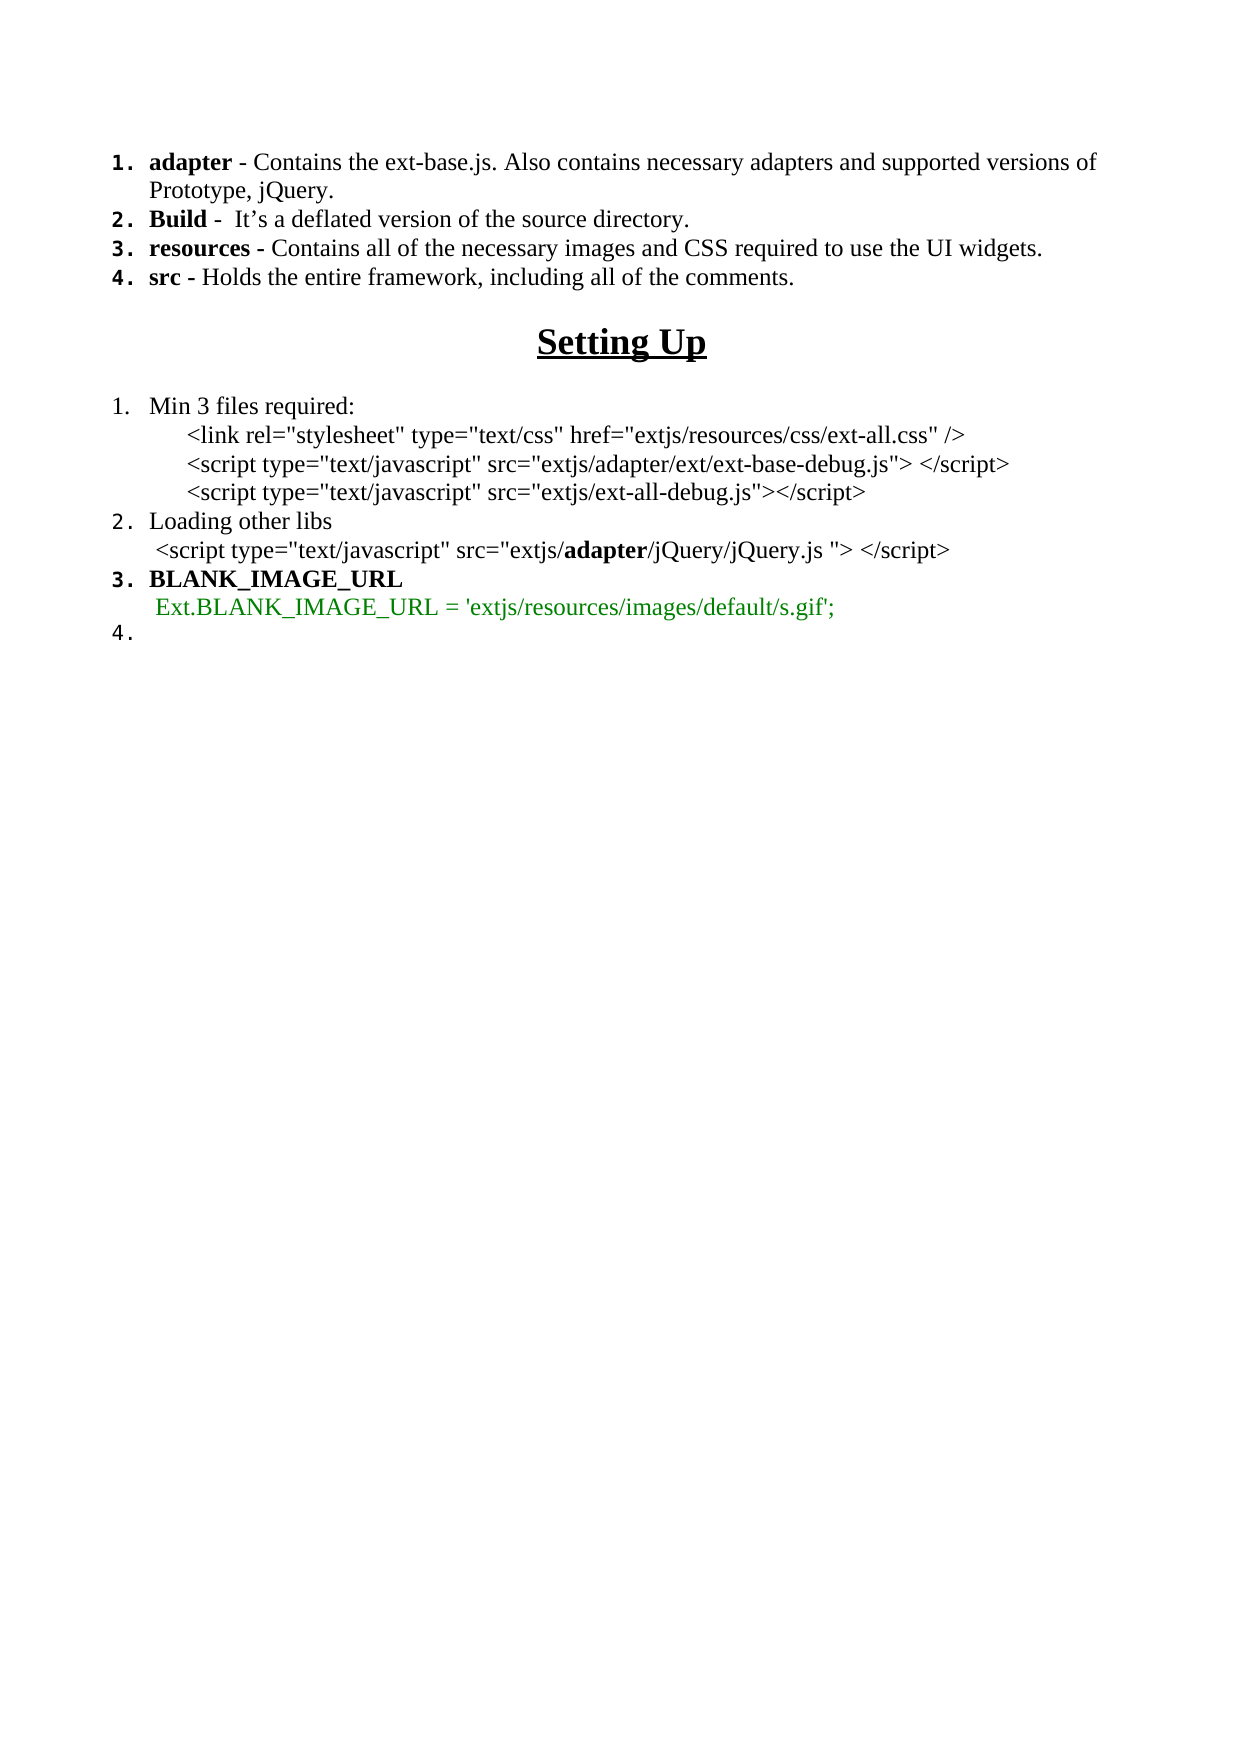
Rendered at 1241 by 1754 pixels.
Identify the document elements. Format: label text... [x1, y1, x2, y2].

list BLANK_IMAGE_URL Ext.BLANK_IMAGE_URL = 'extjs/resources/images/default/s.gif'; [111, 564, 1169, 621]
list adapter - Contains the ext-base.js. Also contains necessary adapters and supported versions of Prototype, jQuery. [111, 147, 1169, 204]
list Min 3 files required: [111, 391, 1169, 420]
list Build - It’s a deflated version of the source directory. [111, 204, 1169, 233]
list resources - Contains all of the necessary images and CSS required to use the UI widgets. [111, 233, 1169, 262]
text Setting Up [74, 319, 1169, 362]
list src - Holds the entire framework, including all of the comments. [111, 262, 1169, 291]
list Loading other libs <script type="text/javascript" src="extjs/adapter/jQuery/jQuery.js "> </script> [111, 506, 1169, 564]
list <link rel="stylesheet" type="text/css" href="extjs/resources/css/ext-all.css" /> <script type="text/javascript" src="extjs/adapter/ext/ext-base-debug.js"> </script> <script type="text/javascript" src="extjs/ext-all-debug.js"></script> [149, 420, 1169, 506]
